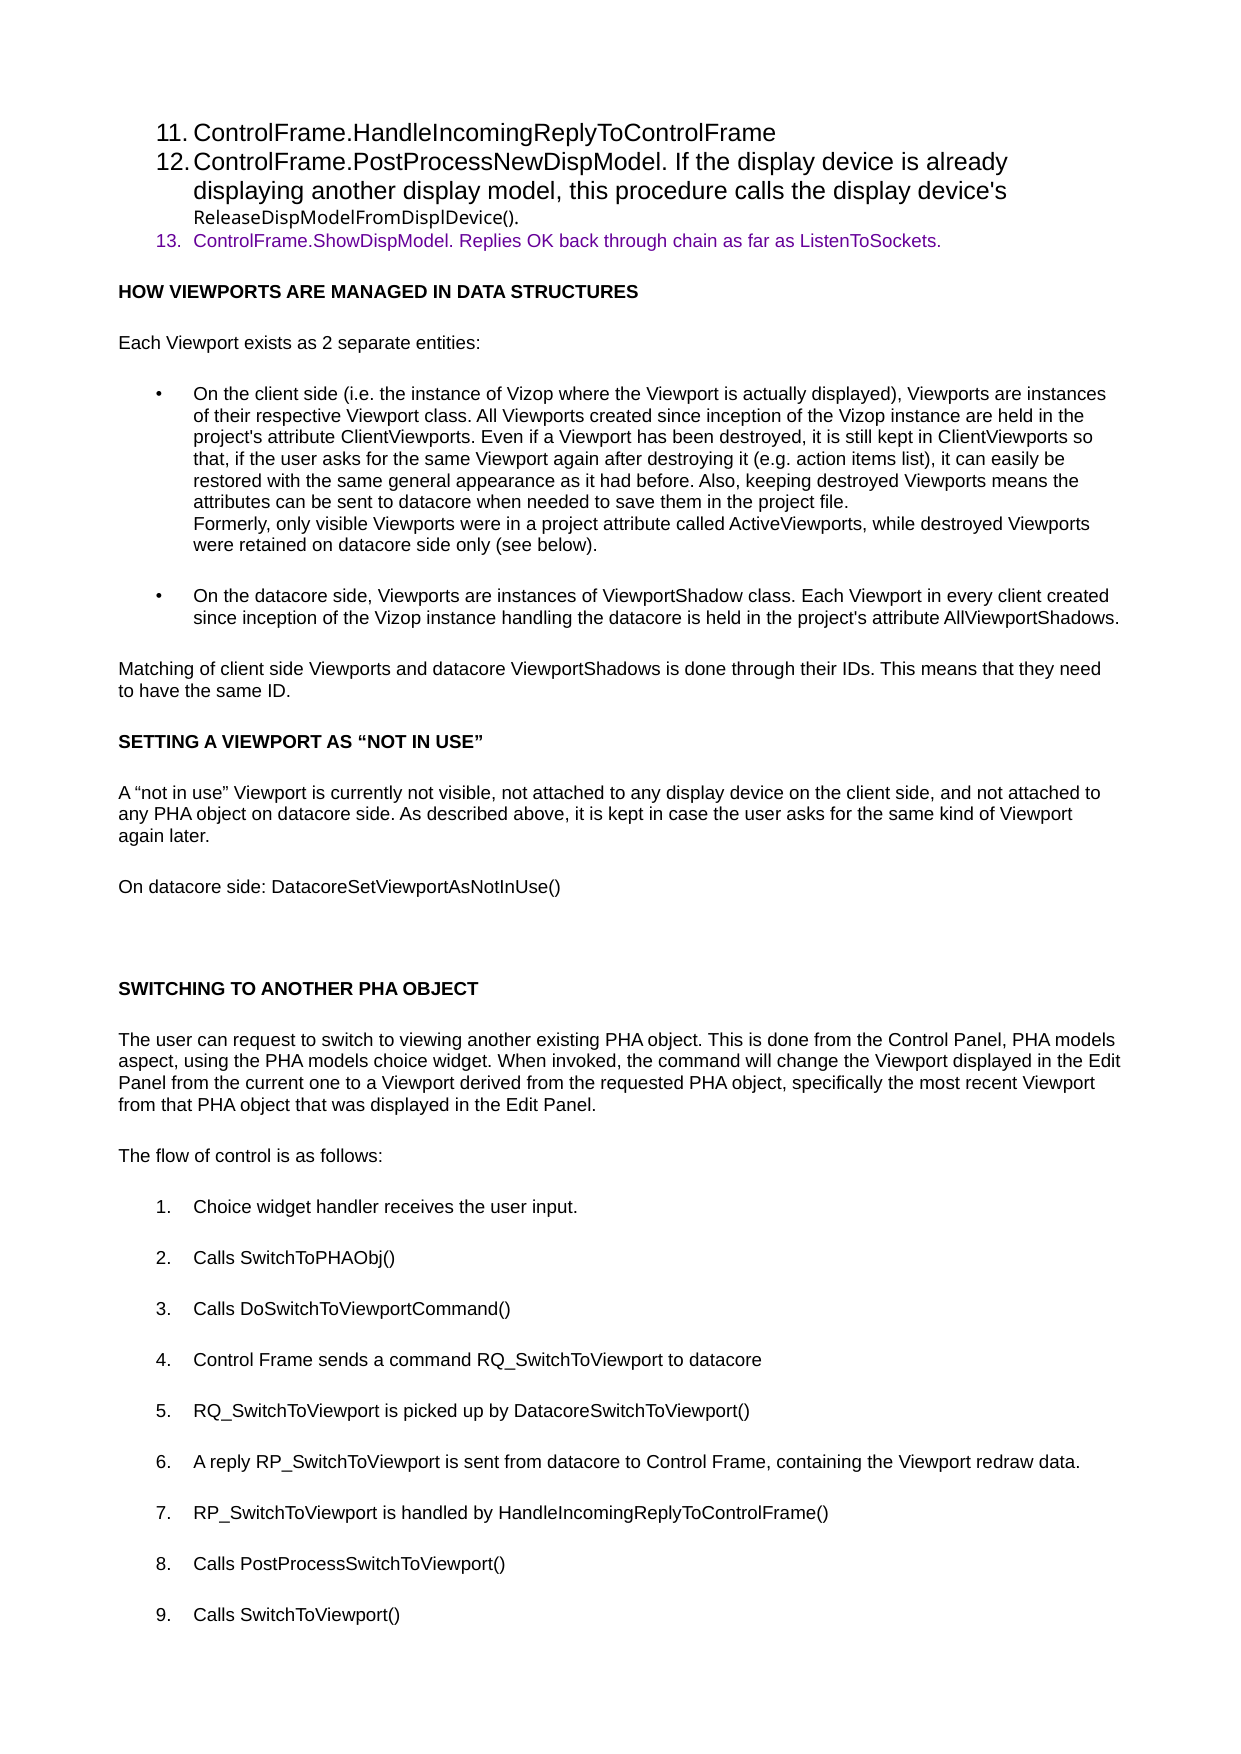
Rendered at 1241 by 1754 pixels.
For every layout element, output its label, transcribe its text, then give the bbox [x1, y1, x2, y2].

list RQ_SwitchToViewport is picked up by DatacoreSwitchToViewport() [156, 1400, 1122, 1421]
list Calls DoSwitchToViewportCommand() [156, 1298, 1122, 1319]
list On the client side (i.e. the instance of Vizop where the Viewport is actually displayed), Viewports are instances of their respective Viewport class. All Viewports created since inception of the Vizop instance are held in the project's attribute ClientViewports. Even if a Viewport has been destroyed, it is still kept in ClientViewports so that, if the user asks for the same Viewport again after destroying it (e.g. action items list), it can easily be restored with the same general appearance as it had before. Also, keeping destroyed Viewports means the attributes can be sent to datacore when needed to save them in the project file. Formerly, only visible Viewports were in a project attribute called ActiveViewports, while destroyed Viewports were retained on datacore side only (see below). [156, 383, 1122, 556]
list Choice widget handler receives the user input. [156, 1196, 1122, 1217]
list RP_SwitchToViewport is handled by HandleIncomingReplyToControlFrame() [156, 1502, 1122, 1523]
list Calls SwitchToViewport() [156, 1604, 1122, 1625]
text Matching of client side Viewports and datacore ViewportShadows is done through their IDs. This means that they need to have the same ID. [118, 658, 1122, 701]
text SWITCHING TO ANOTHER PHA OBJECT [118, 978, 1122, 999]
list Calls SwitchToPHAObj() [156, 1247, 1122, 1268]
text SETTING A VIEWPORT AS “NOT IN USE” [118, 730, 1122, 752]
text The flow of control is as follows: [118, 1144, 1122, 1166]
list ControlFrame.HandleIncomingReplyToControlFrame [156, 118, 1122, 147]
list A reply RP_SwitchToViewport is sent from datacore to Control Frame, containing the Viewport redraw data. [156, 1451, 1122, 1472]
list ControlFrame.ShowDispModel. Replies OK back through chain as far as ListenToSockets. [156, 230, 1122, 251]
text A “not in use” Viewport is currently not visible, not attached to any display device on the client side, and not attached to any PHA object on datacore side. As described above, it is kept in case the user asks for the same kind of Viewport again later. [118, 781, 1122, 846]
list Calls PostProcessSwitchToViewport() [156, 1553, 1122, 1574]
text The user can request to switch to viewing another existing PHA object. This is done from the Control Panel, PHA models aspect, using the PHA models choice widget. When invoked, the command will change the Viewport displayed in the Edit Panel from the current one to a Viewport derived from the requested PHA object, specifically the most recent Viewport from that PHA object that was displayed in the Edit Panel. [118, 1029, 1122, 1115]
text On datacore side: DatacoreSetViewportAsNotInUse() [118, 876, 1122, 897]
list On the datacore side, Viewports are instances of ViewportShadow class. Each Viewport in every client created since inception of the Vizop instance handling the datacore is held in the project's attribute AllViewportShadows. [156, 585, 1122, 628]
text HOW VIEWPORTS ARE MANAGED IN DATA STRUCTURES [118, 281, 1122, 302]
text Each Viewport exists as 2 separate entities: [118, 332, 1122, 353]
list ControlFrame.PostProcessNewDispModel. If the display device is already displaying another display model, this procedure calls the display device's ReleaseDispModelFromDisplDevice(). [156, 147, 1122, 230]
list Control Frame sends a command RQ_SwitchToViewport to datacore [156, 1349, 1122, 1370]
